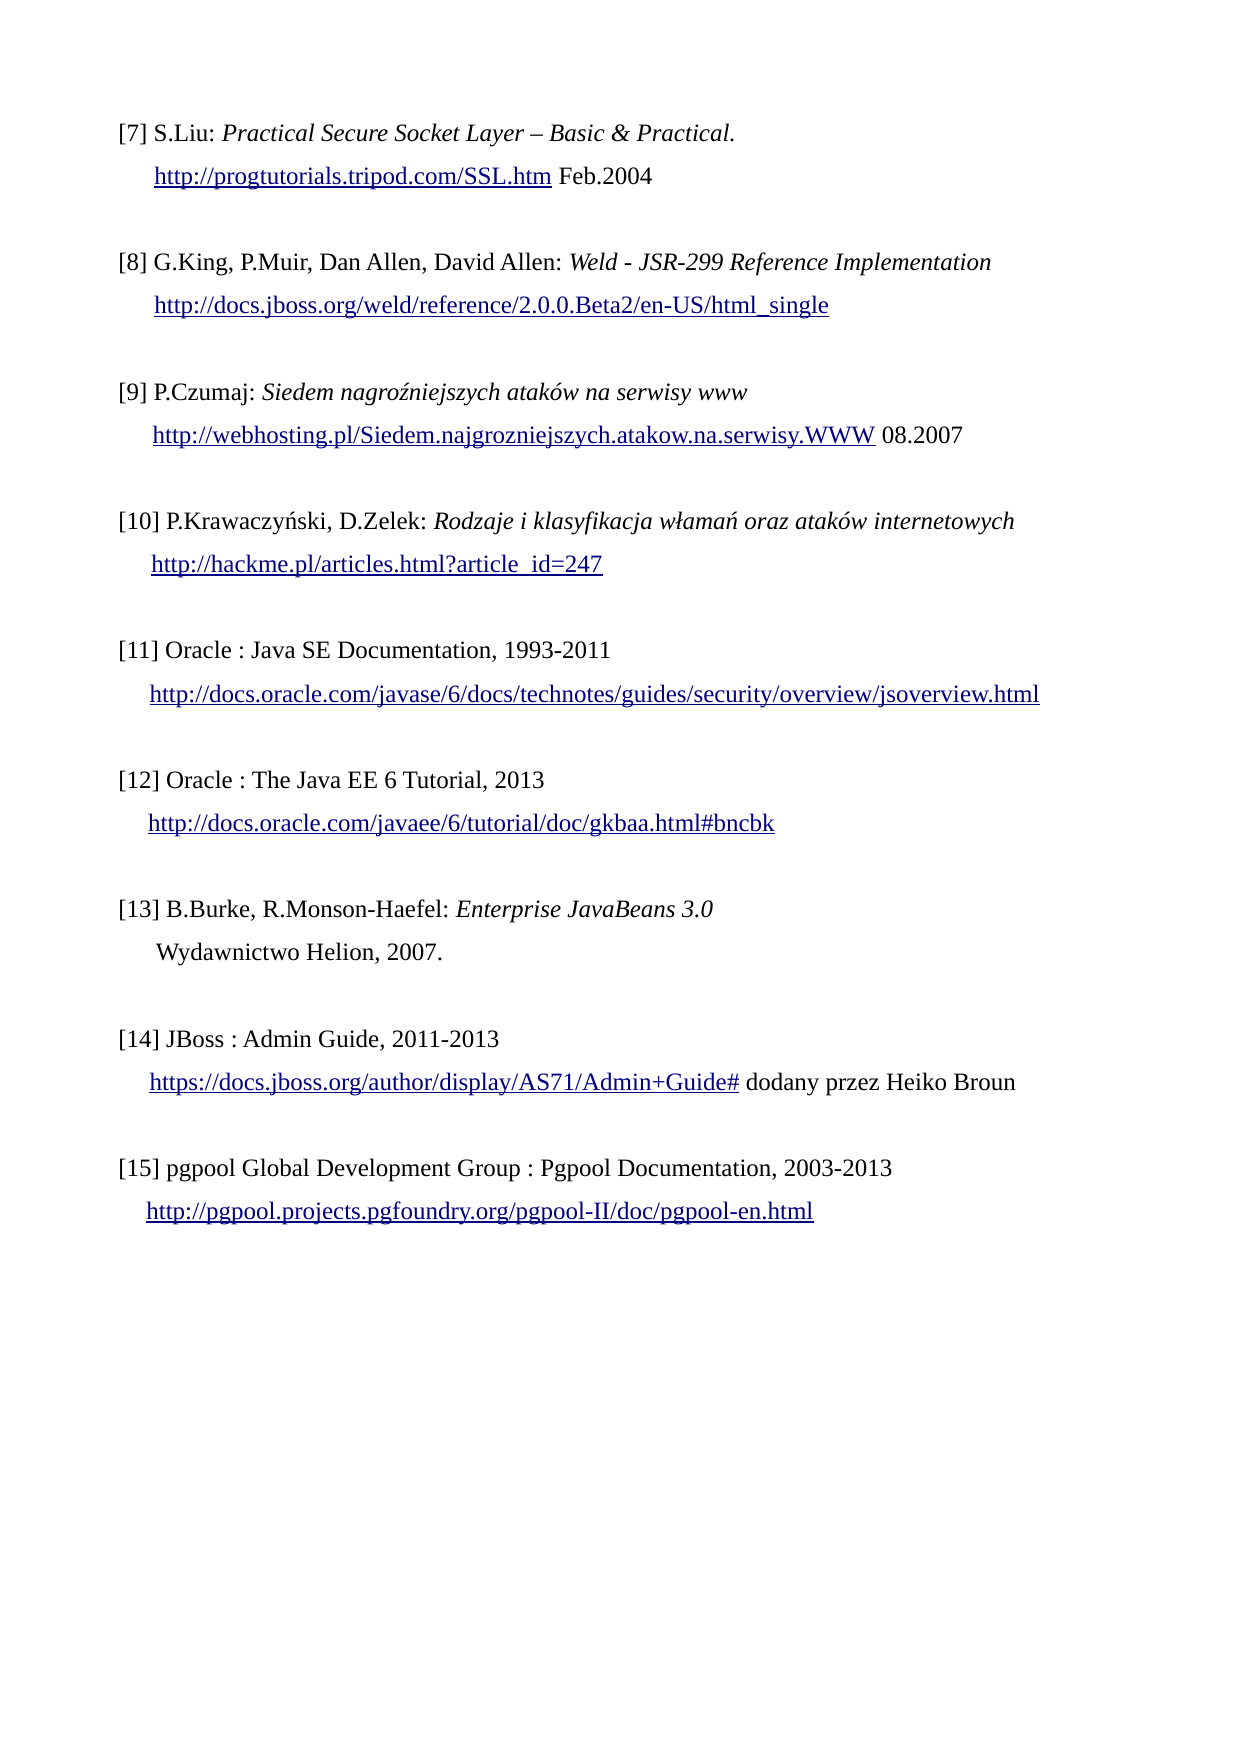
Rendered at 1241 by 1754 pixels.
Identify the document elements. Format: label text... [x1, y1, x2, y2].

text http://webhosting.pl/Siedem.najgrozniejszych.atakow.na.serwisy.WWW 08.2007 [118, 420, 1122, 449]
text http://hackme.pl/articles.html?article_id=247 [118, 549, 1122, 578]
text [12] Oracle : The Java EE 6 Tutorial, 2013 [118, 765, 1122, 794]
text http://docs.jboss.org/weld/reference/2.0.0.Beta2/en-US/html_single [118, 291, 1122, 319]
text http://docs.oracle.com/javase/6/docs/technotes/guides/security/overview/jsoverview.html [118, 679, 1122, 707]
text [14] JBoss : Admin Guide, 2011-2013 [118, 1024, 1122, 1052]
text https://docs.jboss.org/author/display/AS71/Admin+Guide# dodany przez Heiko Broun [118, 1067, 1122, 1096]
text [11] Oracle : Java SE Documentation, 1993-2011 [118, 636, 1122, 664]
text [15] pgpool Global Development Group : Pgpool Documentation, 2003-2013 [118, 1153, 1122, 1182]
text http://progtutorials.tripod.com/SSL.htm Feb.2004 [118, 161, 1122, 190]
text http://docs.oracle.com/javaee/6/tutorial/doc/gkbaa.html#bncbk [118, 808, 1122, 837]
text [13] B.Burke, R.Monson-Haefel: Enterprise JavaBeans 3.0 [118, 894, 1122, 923]
text [8] G.King, P.Muir, Dan Allen, David Allen: Weld - JSR-299 Reference Implementation [118, 247, 1122, 276]
text [9] P.Czumaj: Siedem nagroźniejszych ataków na serwisy www [118, 377, 1122, 406]
text Wydawnictwo Helion, 2007. [118, 937, 1122, 966]
text [10] P.Krawaczyński, D.Zelek: Rodzaje i klasyfikacja włamań oraz ataków internetowych [118, 506, 1122, 535]
text http://pgpool.projects.pgfoundry.org/pgpool-II/doc/pgpool-en.html [118, 1196, 1122, 1225]
text [7] S.Liu: Practical Secure Socket Layer – Basic & Practical. [118, 118, 1122, 147]
